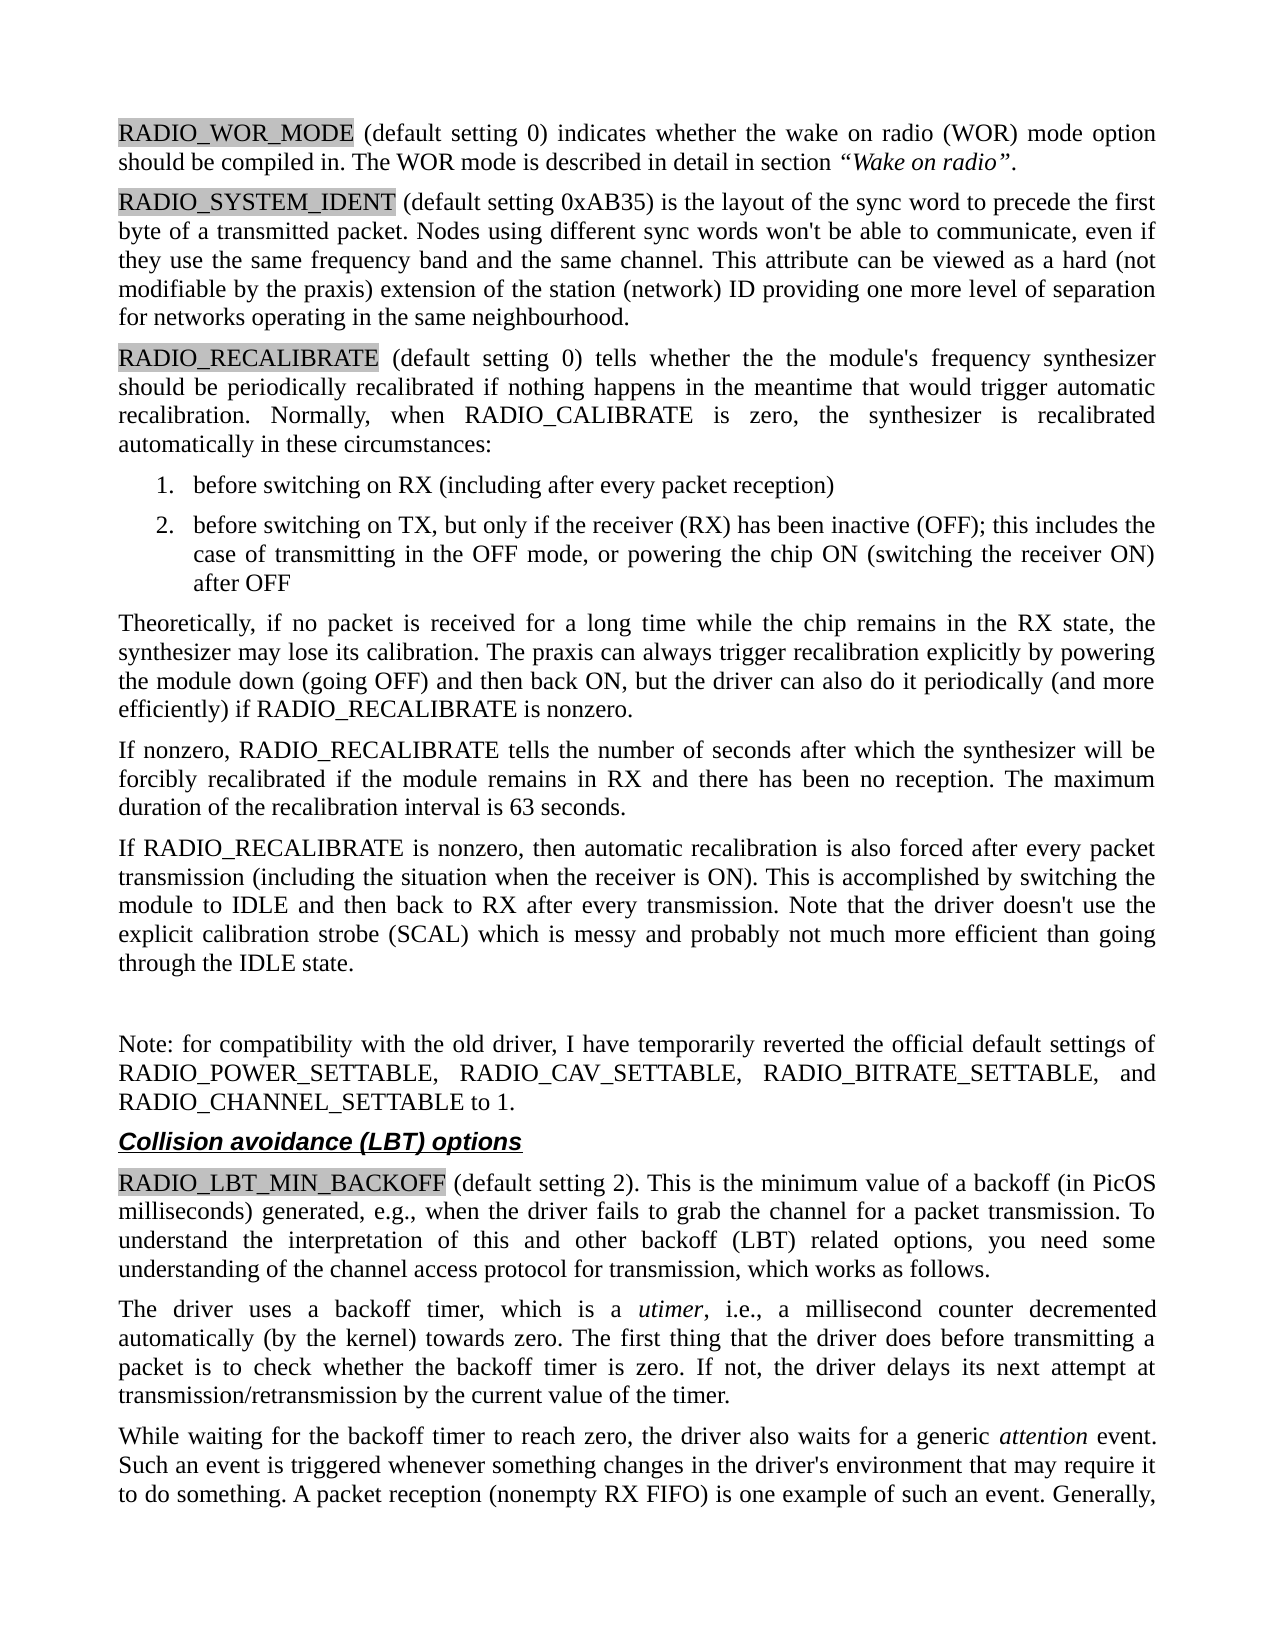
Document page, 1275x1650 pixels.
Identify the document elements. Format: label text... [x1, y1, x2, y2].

text If nonzero, RADIO_RECALIBRATE tells the number of seconds after which the synthesizer will be forcibly recalibrated if the module remains in RX and there has been no reception. The maximum duration of the recalibration interval is 63 seconds. [118, 735, 1157, 821]
subtitle Collision avoidance (LBT) options [118, 1127, 1157, 1156]
text Theoretically, if no packet is received for a long time while the chip remains in the RX state, the synthesizer may lose its calibration. The praxis can always trigger recalibration explicitly by powering the module down (going OFF) and then back ON, but the driver can also do it periodically (and more efficiently) if RADIO_RECALIBRATE is nonzero. [118, 608, 1157, 723]
text While waiting for the backoff timer to reach zero, the driver also waits for a generic attention event. Such an event is triggered whenever something changes in the driver's environment that may require it to do something. A packet reception (nonempty RX FIFO) is one example of such an event. Generally, [118, 1421, 1157, 1507]
text RADIO_RECALIBRATE (default setting 0) tells whether the the module's frequency synthesizer should be periodically recalibrated if nothing happens in the meantime that would trigger automatic recalibration. Normally, when RADIO_CALIBRATE is zero, the synthesizer is recalibrated automatically in these circumstances: [118, 343, 1157, 458]
text RADIO_WOR_MODE (default setting 0) indicates whether the wake on radio (WOR) mode option should be compiled in. The WOR mode is described in detail in section “Wake on radio”. [118, 118, 1157, 176]
text RADIO_LBT_MIN_BACKOFF (default setting 2). This is the minimum value of a backoff (in PicOS milliseconds) generated, e.g., when the driver fails to grab the channel for a packet transmission. To understand the interpretation of this and other backoff (LBT) related options, you need some understanding of the channel access protocol for transmission, which works as follows. [118, 1168, 1157, 1283]
text RADIO_SYSTEM_IDENT (default setting 0xAB35) is the layout of the sync word to precede the first byte of a transmitted packet. Nodes using different sync words won't be able to communicate, even if they use the same frequency band and the same channel. This attribute can be viewed as a hard (not modifiable by the praxis) extension of the station (network) ID providing one more level of separation for networks operating in the same neighbourhood. [118, 187, 1157, 331]
text Note: for compatibility with the old driver, I have temporarily reverted the official default settings of RADIO_POWER_SETTABLE, RADIO_CAV_SETTABLE, RADIO_BITRATE_SETTABLE, and RADIO_CHANNEL_SETTABLE to 1. [118, 1029, 1157, 1115]
text If RADIO_RECALIBRATE is nonzero, then automatic recalibration is also forced after every packet transmission (including the situation when the receiver is ON). This is accomplished by switching the module to IDLE and then back to RX after every transmission. Note that the driver doesn't use the explicit calibration strobe (SCAL) which is messy and probably not much more efficient than going through the IDLE state. [118, 833, 1157, 977]
list before switching on RX (including after every packet reception) [156, 470, 1157, 498]
list before switching on TX, but only if the receiver (RX) has been inactive (OFF); this includes the case of transmitting in the OFF mode, or powering the chip ON (switching the receiver ON) after OFF [156, 510, 1157, 596]
text The driver uses a backoff timer, which is a utimer, i.e., a millisecond counter decremented automatically (by the kernel) towards zero. The first thing that the driver does before transmitting a packet is to check whether the backoff timer is zero. If not, the driver delays its next attempt at transmission/retransmission by the current value of the timer. [118, 1294, 1157, 1409]
